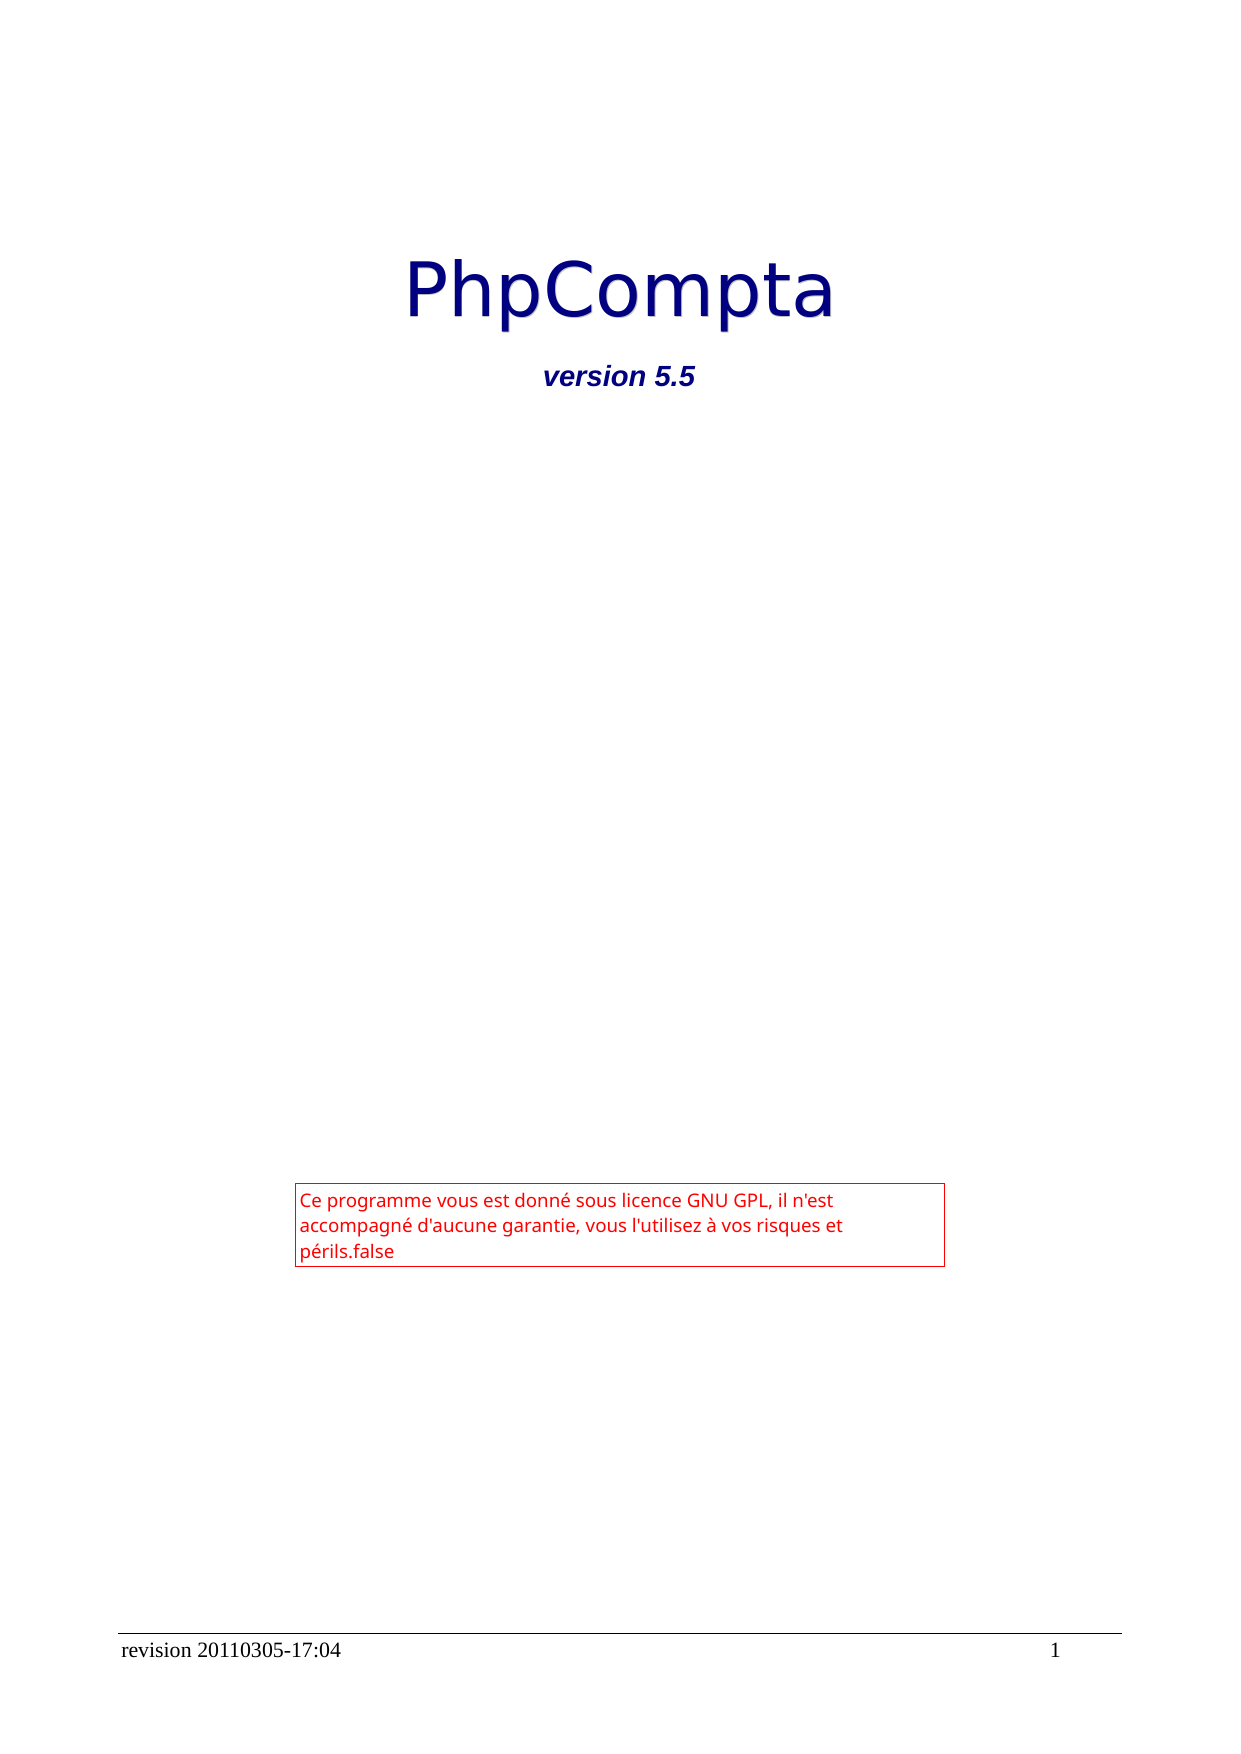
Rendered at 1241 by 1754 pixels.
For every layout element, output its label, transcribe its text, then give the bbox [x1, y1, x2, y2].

title PhpCompta [118, 247, 1122, 334]
subtitle version 5.5 [118, 359, 1122, 393]
text Ce programme vous est donné sous licence GNU GPL, il n'est accompagné d'aucune garantie, vous l'utilisez à vos risques et périls.false [296, 1184, 944, 1266]
